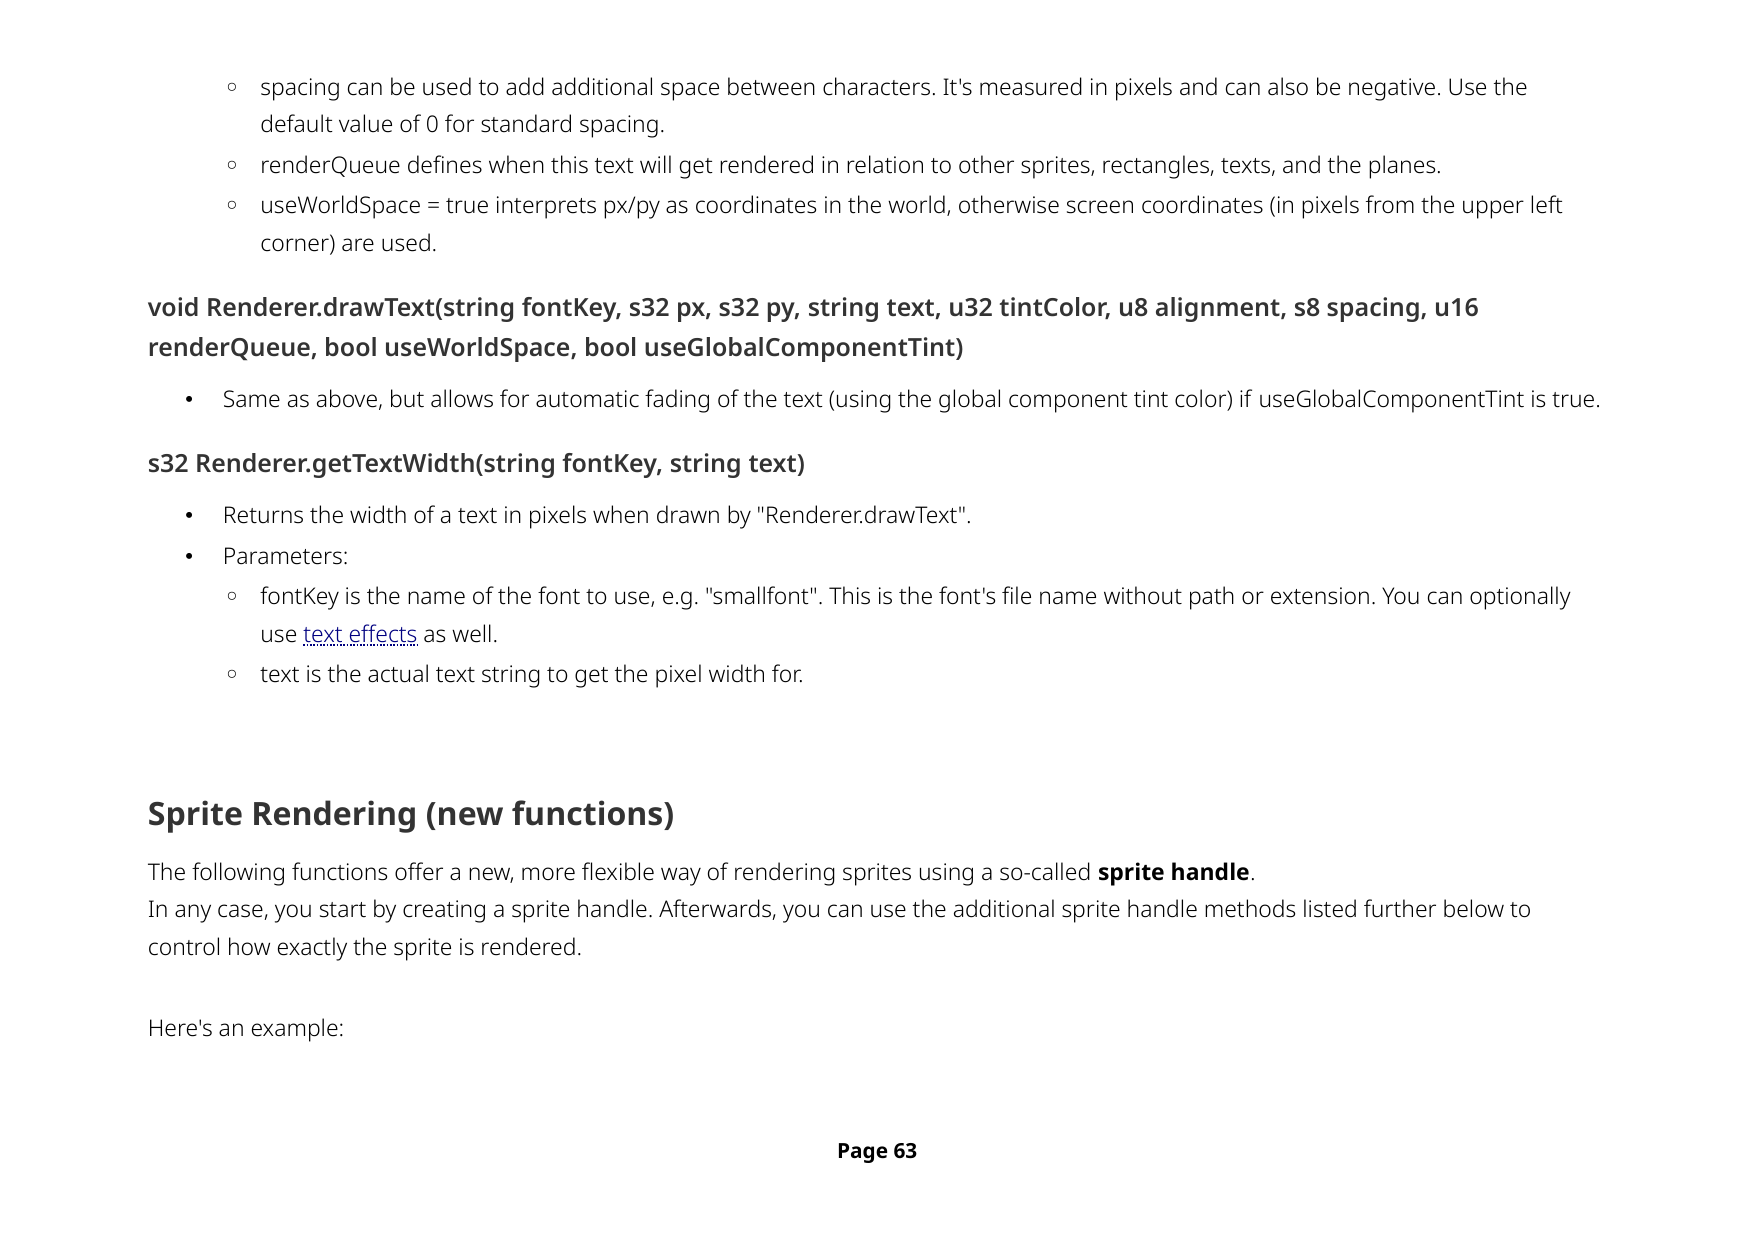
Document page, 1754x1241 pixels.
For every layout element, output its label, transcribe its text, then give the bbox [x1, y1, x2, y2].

list Same as above, but allows for automatic fading of the text (using the global component tint color) if useGlobalComponentTint is true. [185, 383, 1606, 414]
list useWorldSpace = true interprets px/py as coordinates in the world, otherwise screen coordinates (in pixels from the upper left corner) are used. [223, 189, 1606, 258]
text The following functions offer a new, more flexible way of rendering sprites using a so-called sprite handle. In any case, you start by creating a sprite handle. Afterwards, you can use the additional sprite handle methods listed further below to control how exactly the sprite is rendered. [148, 856, 1606, 962]
subtitle Sprite Rendering (new functions) [148, 791, 1606, 834]
list text is the actual text string to get the pixel width for. [223, 658, 1606, 689]
text Here's an example: [148, 1012, 1606, 1043]
list renderQueue defines when this text will get rendered in relation to other sprites, rectangles, texts, and the planes. [223, 149, 1606, 180]
list fontKey is the name of the font to use, e.g. "smallfont". This is the font's file name without path or extension. You can optionally use text effects as well. [223, 580, 1606, 649]
subtitle void Renderer.drawText(string fontKey, s32 px, s32 py, string text, u32 tintColor, u8 alignment, s8 spacing, u16 renderQueue, bool useWorldSpace, bool useGlobalComponentTint) [148, 289, 1606, 364]
list Returns the width of a text in pixels when drawn by "Renderer.drawText". [185, 499, 1606, 530]
list spacing can be used to add additional space between characters. It's measured in pixels and can also be negative. Use the default value of 0 for standard spacing. [223, 71, 1606, 139]
list Parameters: [185, 539, 1606, 571]
subtitle s32 Renderer.getTextWidth(string fontKey, string text) [148, 446, 1606, 480]
